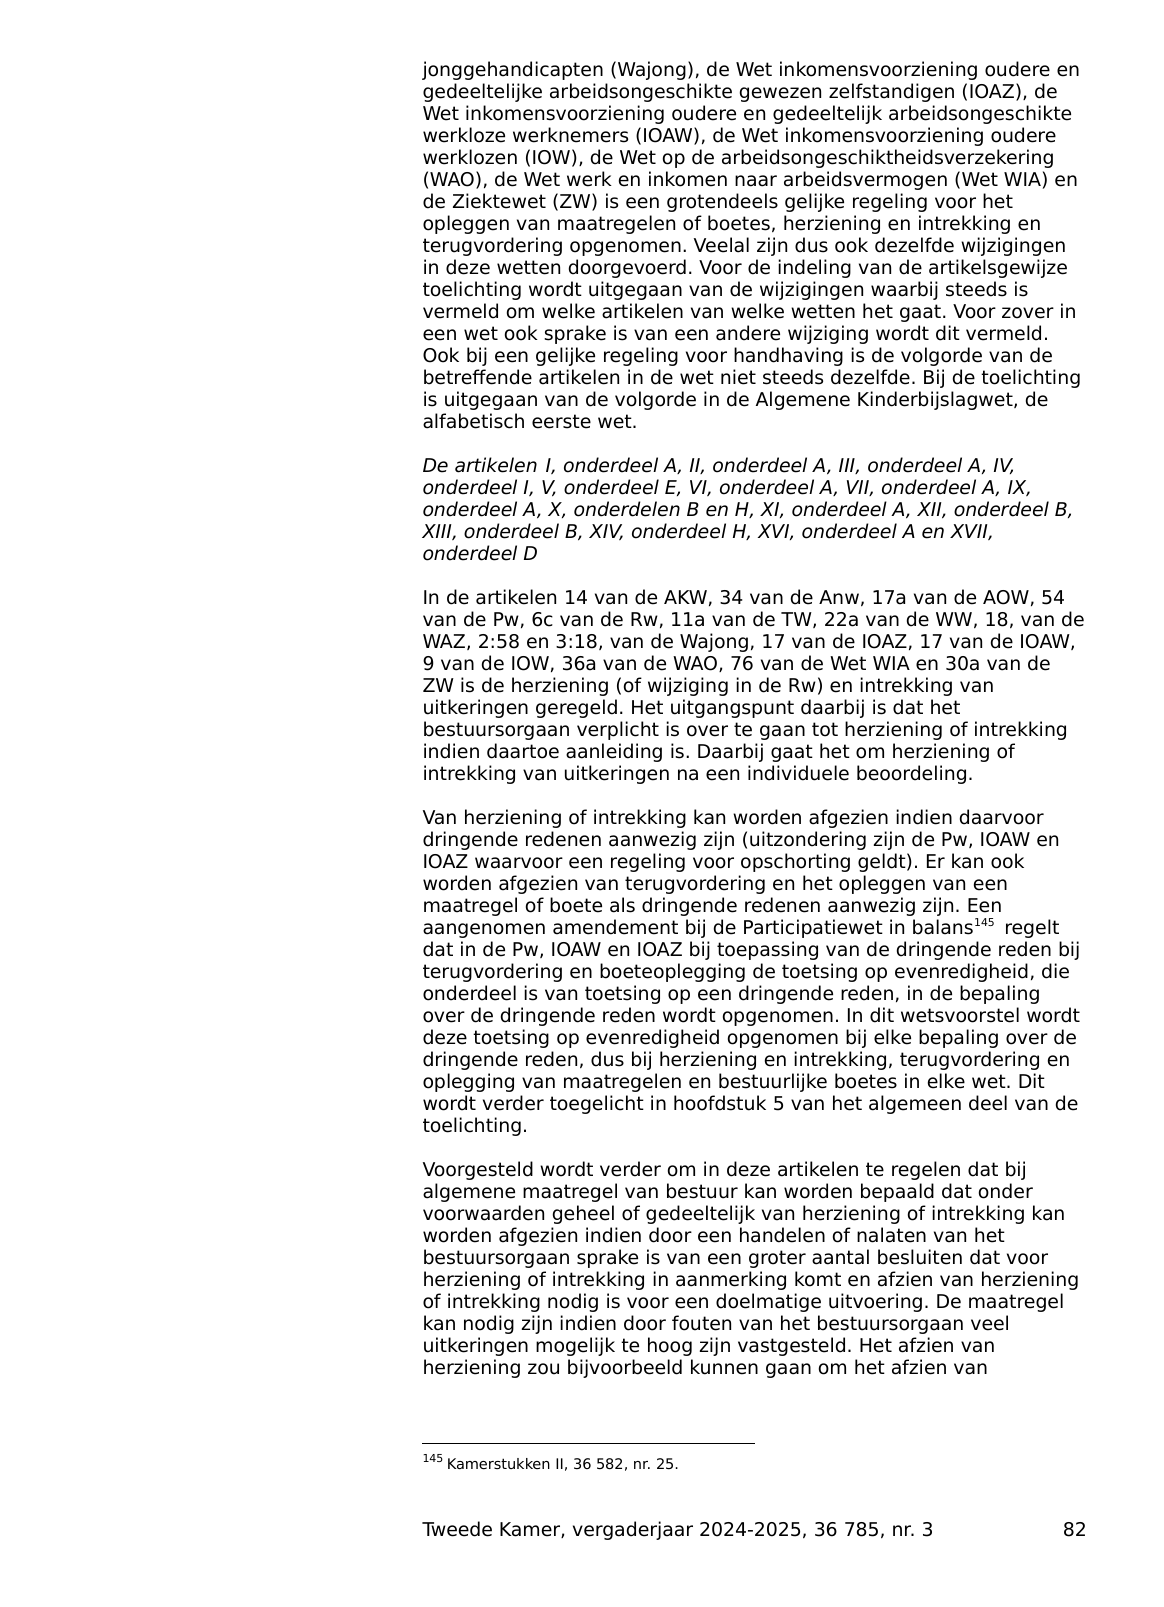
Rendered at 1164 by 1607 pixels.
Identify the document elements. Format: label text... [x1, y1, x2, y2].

text jonggehandicapten (Wajong), de Wet inkomensvoorziening oudere en gedeeltelijke arbeidsongeschikte gewezen zelfstandigen (IOAZ), de Wet inkomensvoorziening oudere en gedeeltelijk arbeidsongeschikte werkloze werknemers (IOAW), de Wet inkomensvoorziening oudere werklozen (IOW), de Wet op de arbeidsongeschiktheidsverzekering (WAO), de Wet werk en inkomen naar arbeidsvermogen (Wet WIA) en de Ziektewet (ZW) is een grotendeels gelijke regeling voor het opleggen van maatregelen of boetes, herziening en intrekking en terugvordering opgenomen. Veelal zijn dus ook dezelfde wijzigingen in deze wetten doorgevoerd. Voor de indeling van de artikelsgewijze toelichting wordt uitgegaan van de wijzigingen waarbij steeds is vermeld om welke artikelen van welke wetten het gaat. Voor zover in een wet ook sprake is van een andere wijziging wordt dit vermeld. Ook bij een gelijke regeling voor handhaving is de volgorde van de betreffende artikelen in de wet niet steeds dezelfde. Bij de toelichting is uitgegaan van de volgorde in de Algemene Kinderbijslagwet, de alfabetisch eerste wet. [422, 59, 1087, 433]
subtitle De artikelen I, onderdeel A, II, onderdeel A, III, onderdeel A, IV, onderdeel I, V, onderdeel E, VI, onderdeel A, VII, onderdeel A, IX, onderdeel A, X, onderdelen B en H, XI, onderdeel A, XII, onderdeel B, XIII, onderdeel B, XIV, onderdeel H, XVI, onderdeel A en XVII, onderdeel D [422, 455, 1087, 565]
text Voorgesteld wordt verder om in deze artikelen te regelen dat bij algemene maatregel van bestuur kan worden bepaald dat onder voorwaarden geheel of gedeeltelijk van herziening of intrekking kan worden afgezien indien door een handelen of nalaten van het bestuursorgaan sprake is van een groter aantal besluiten dat voor herziening of intrekking in aanmerking komt en afzien van herziening of intrekking nodig is voor een doelmatige uitvoering. De maatregel kan nodig zijn indien door fouten van het bestuursorgaan veel uitkeringen mogelijk te hoog zijn vastgesteld. Het afzien van herziening zou bijvoorbeeld kunnen gaan om het afzien van [422, 1159, 1087, 1379]
text In de artikelen 14 van de AKW, 34 van de Anw, 17a van de AOW, 54 van de Pw, 6c van de Rw, 11a van de TW, 22a van de WW, 18, van de WAZ, 2:58 en 3:18, van de Wajong, 17 van de IOAZ, 17 van de IOAW, 9 van de IOW, 36a van de WAO, 76 van de Wet WIA en 30a van de ZW is de herziening (of wijziging in de Rw) en intrekking van uitkeringen geregeld. Het uitgangspunt daarbij is dat het bestuursorgaan verplicht is over te gaan tot herziening of intrekking indien daartoe aanleiding is. Daarbij gaat het om herziening of intrekking van uitkeringen na een individuele beoordeling. [422, 587, 1087, 785]
text Kamerstukken II, 36 582, nr. 25. [422, 1452, 1087, 1474]
text Van herziening of intrekking kan worden afgezien indien daarvoor dringende redenen aanwezig zijn (uitzondering zijn de Pw, IOAW en IOAZ waarvoor een regeling voor opschorting geldt). Er kan ook worden afgezien van terugvordering en het opleggen van een maatregel of boete als dringende redenen aanwezig zijn. Een aangenomen amendement bij de Participatiewet in balans regelt dat in de Pw, IOAW en IOAZ bij toepassing van de dringende reden bij terugvordering en boeteoplegging de toetsing op evenredigheid, die onderdeel is van toetsing op een dringende reden, in de bepaling over de dringende reden wordt opgenomen. In dit wetsvoorstel wordt deze toetsing op evenredigheid opgenomen bij elke bepaling over de dringende reden, dus bij herziening en intrekking, terugvordering en oplegging van maatregelen en bestuurlijke boetes in elke wet. Dit wordt verder toegelicht in hoofdstuk 5 van het algemeen deel van de toelichting. [422, 807, 1087, 1137]
